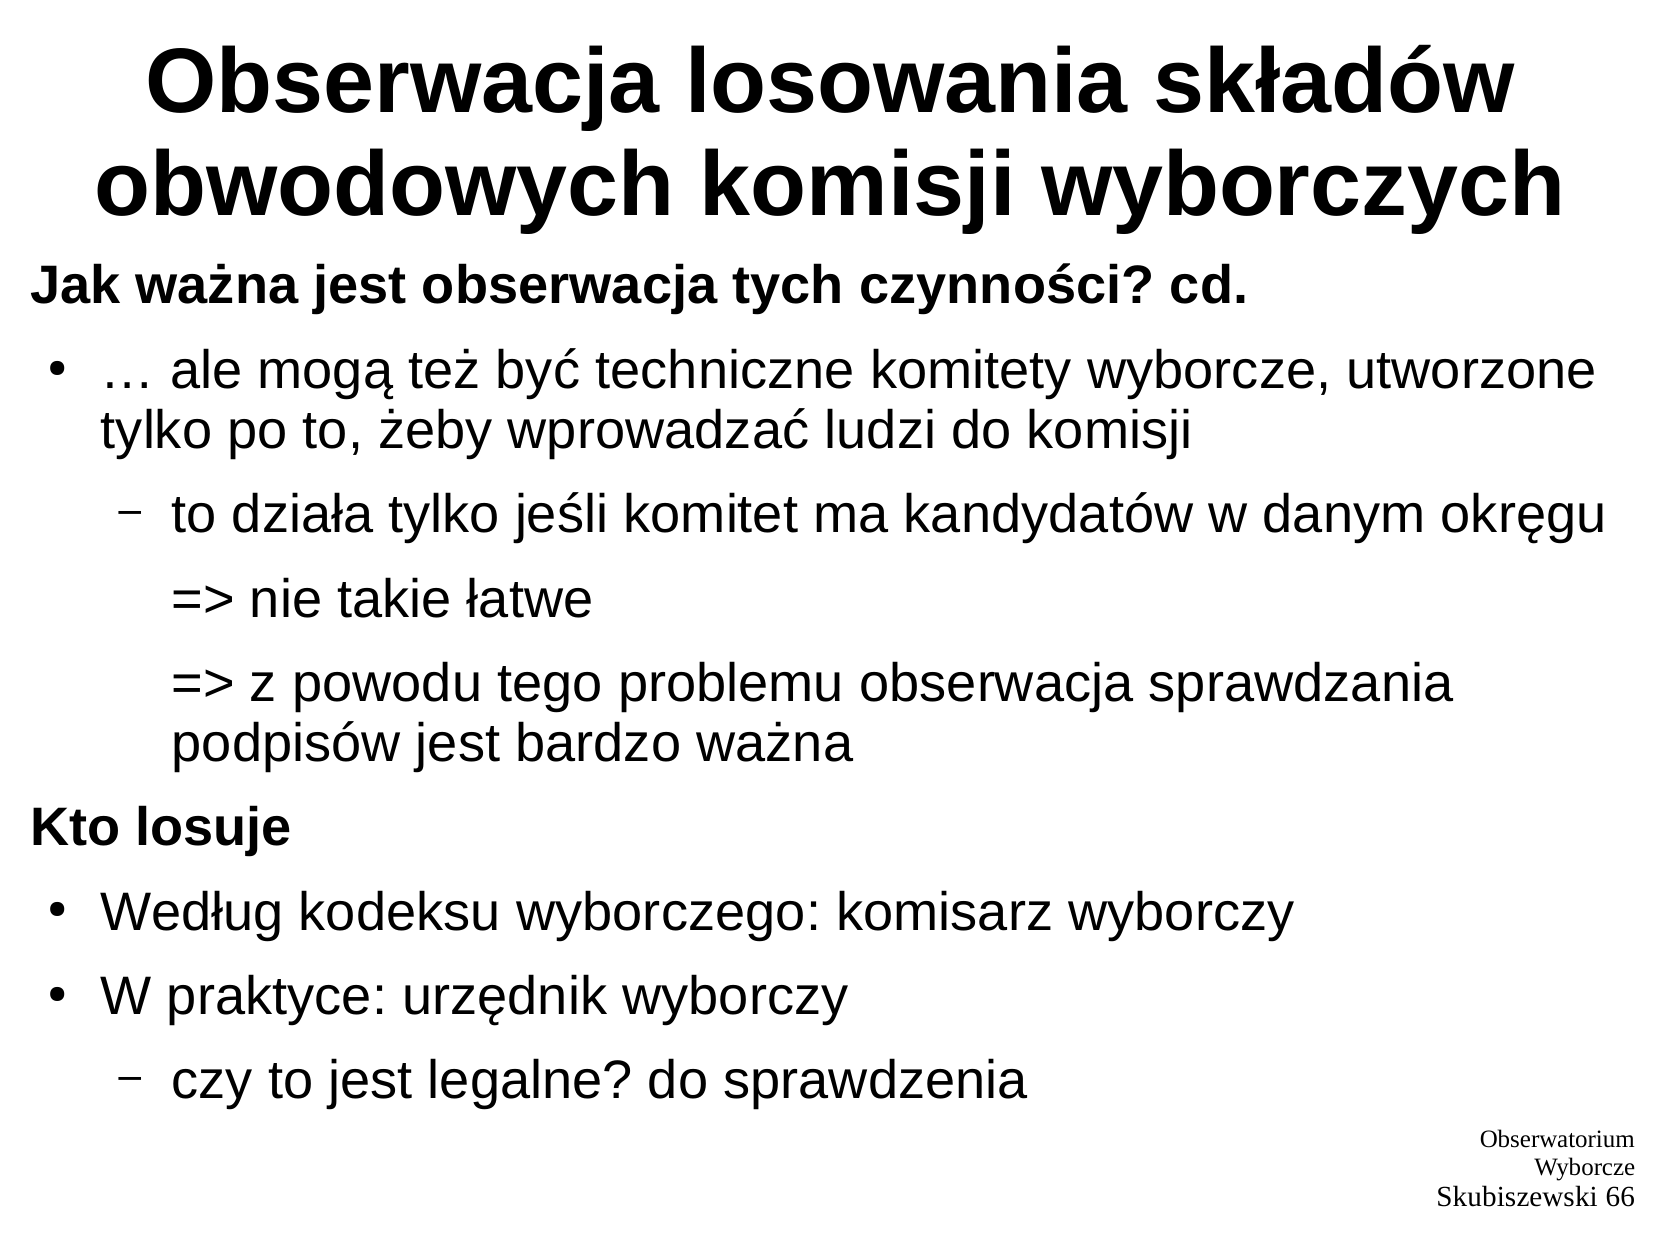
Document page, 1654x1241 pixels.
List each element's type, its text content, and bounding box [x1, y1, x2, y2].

list Jak ważna jest obserwacja tych czynności? cd. … ale mogą też być techniczne komitety wyborcze, utworzone tylko po to, żeby wprowadzać ludzi do komisji to działa tylko jeśli komitet ma kandydatów w danym okręgu => nie takie łatwe => z powodu tego problemu obserwacja sprawdzania podpisów jest bardzo ważna Kto losuje Według kodeksu wyborczego: komisarz wyborczy W praktyce: urzędnik wyborczy czy to jest legalne? do sprawdzenia [30, 255, 1621, 1216]
title Obserwacja losowania składów obwodowych komisji wyborczych [86, 30, 1576, 236]
